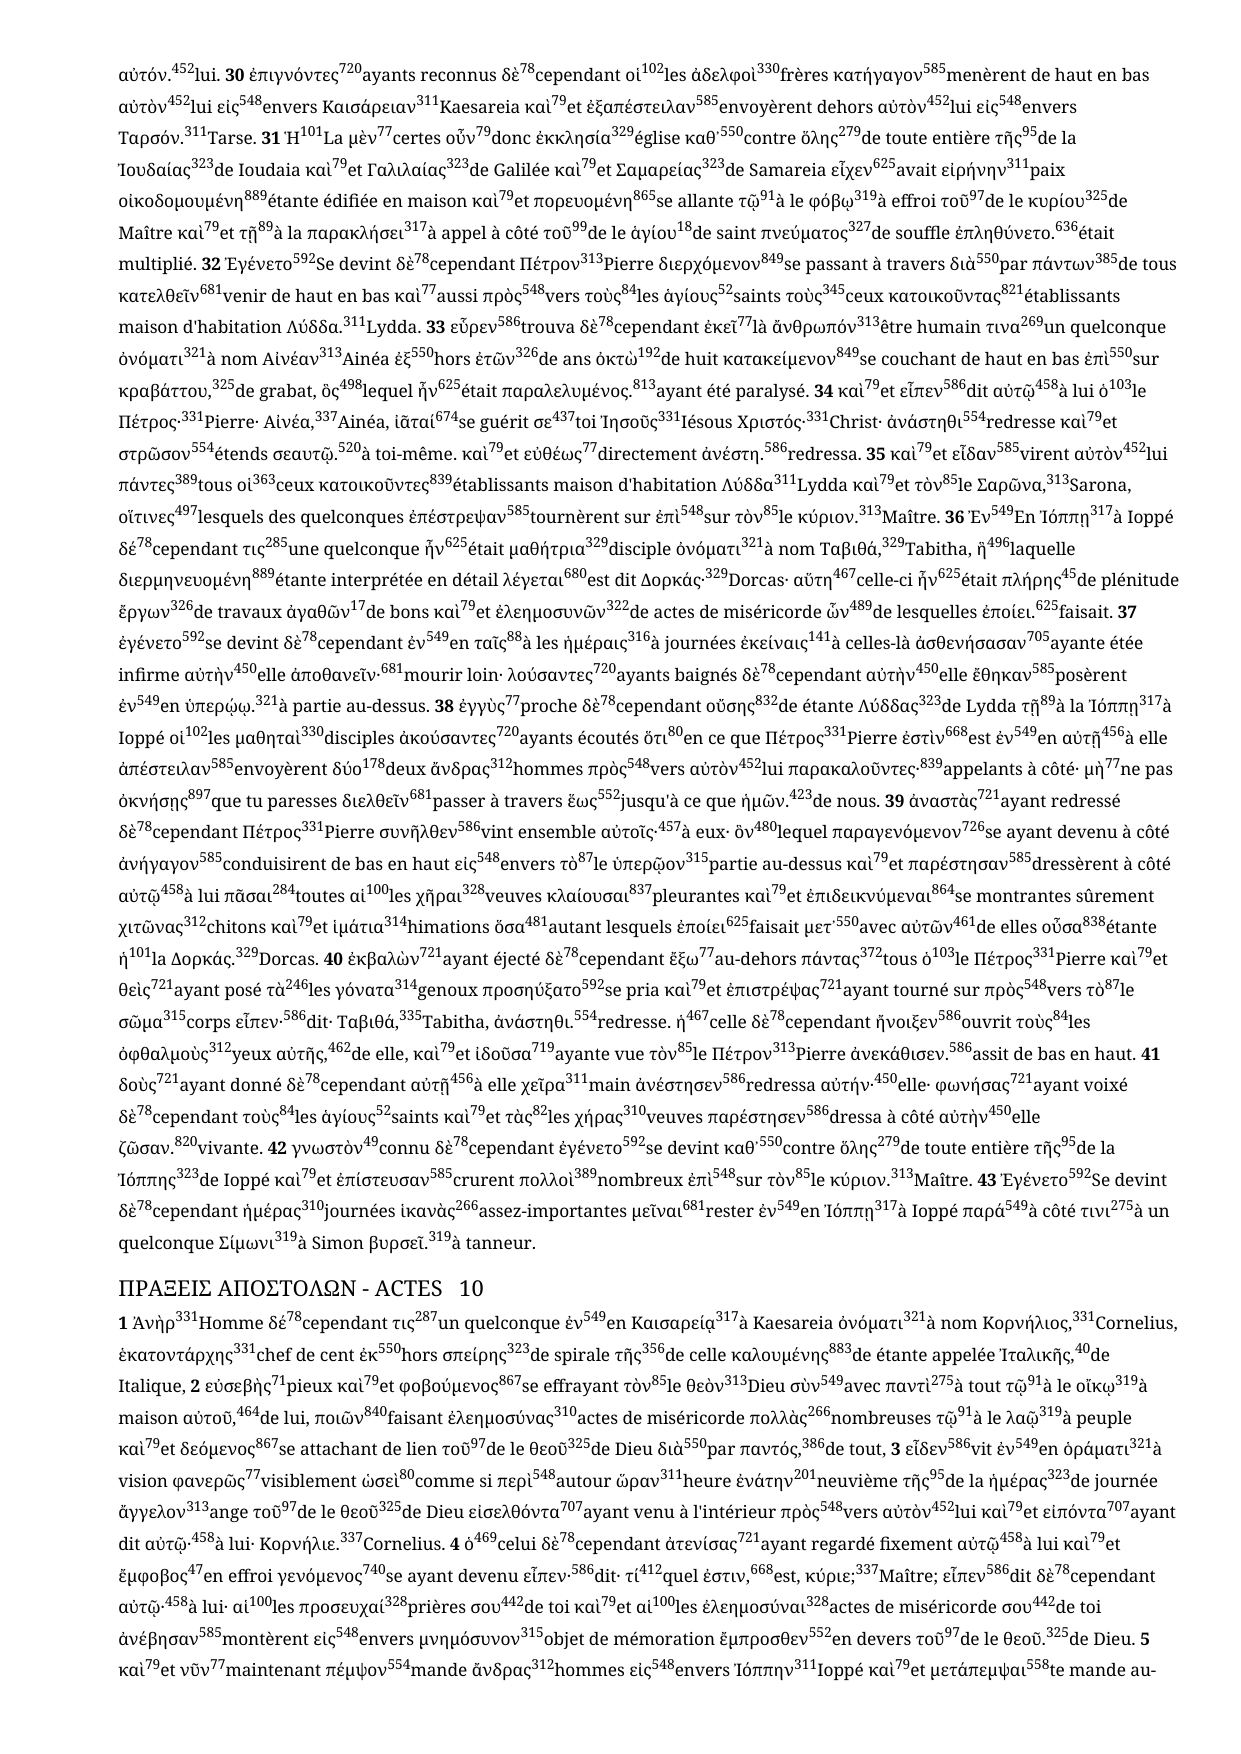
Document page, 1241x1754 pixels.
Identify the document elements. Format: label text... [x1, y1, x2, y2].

text 1 Ἀνὴρ331Homme δέ78cependant τις287un quelconque ἐν549en Καισαρείᾳ317à Kaesareia ὀνόματι321à nom Κορνήλιος,331Cornelius, ἑκατοντάρχης331chef de cent ἐκ550hors σπείρης323de spirale τῆς356de celle καλουμένης883de étante appelée Ἰταλικῆς,40de Italique, 2 εὐσεβὴς71pieux καὶ79et φοβούμενος867se effrayant τὸν85le θεὸν313Dieu σὺν549avec παντὶ275à tout τῷ91à le οἴκῳ319à maison αὐτοῦ,464de lui, ποιῶν840faisant ἐλεημοσύνας310actes de miséricorde πολλὰς266nombreuses τῷ91à le λαῷ319à peuple καὶ79et δεόμενος867se attachant de lien τοῦ97de le θεοῦ325de Dieu διὰ550par παντός,386de tout, 3 εἶδεν586vit ἐν549en ὁράματι321à vision φανερῶς77visiblement ὡσεὶ80comme si περὶ548autour ὥραν311heure ἐνάτην201neuvième τῆς95de la ἡμέρας323de journée ἄγγελον313ange τοῦ97de le θεοῦ325de Dieu εἰσελθόντα707ayant venu à l'intérieur πρὸς548vers αὐτὸν452lui καὶ79et εἰπόντα707ayant dit αὐτῷ·458à lui· Κορνήλιε.337Cornelius. 4 ὁ469celui δὲ78cependant ἀτενίσας721ayant regardé fixement αὐτῷ458à lui καὶ79et ἔμφοβος47en effroi γενόμενος740se ayant devenu εἶπεν·586dit· τί412quel ἐστιν,668est, κύριε;337Maître; εἶπεν586dit δὲ78cependant αὐτῷ·458à lui· αἱ100les προσευχαί328prières σου442de toi καὶ79et αἱ100les ἐλεημοσύναι328actes de miséricorde σου442de toi ἀνέβησαν585montèrent εἰς548envers μνημόσυνον315objet de mémoration ἔμπροσθεν552en devers τοῦ97de le θεοῦ.325de Dieu. 5 καὶ79et νῦν77maintenant πέμψον554mande ἄνδρας312hommes εἰς548envers Ἰόππην311Ioppé καὶ79et μετάπεμψαι558te mande au-delà Σίμωνά313Simon τινα269un quelconque ὃς498lequel ἐπικαλεῖται680est surnommé Πέτρος·331Pierre· 6 οὗτος364celui-ci ξενίζεται680est traité en étranger παρά549à côté τινι275à un quelconque Σίμωνι319à Simon βυρσεῖ,319à tanneur, ᾧ486à lequel ἐστιν668est οἰκία329maison d'habitation παρὰ548à côté θάλασσαν.311mer. 7 ὡς80comme δὲ78cependant ἀπῆλθεν586éloigna ὁ103le ἄγγελος331ange ὁ364celui λαλῶν840bavardant αὐτῷ,458à lui, φωνήσας721ayant voixé δύο52deux τῶν96de les οἰκετῶν324de habitants de maison καὶ79et στρατιώτην313soldat εὐσεβῆ4pieux τῶν357de ceux προσκαρτερούντων833de endurants auprès αὐτῷ458à lui 8 καὶ79et ἐξηγησάμενος740se ayant raconté ἅπαντα374en totalités αὐτοῖς457à eux ἀπέστειλεν586envoya αὐτοὺς451eux εἰς548envers τὴν83la Ἰόππην.311Ioppé. 9 Τῇ350à Celle δὲ78cependant ἐπαύριον,77lendemain, ὁδοιπορούντων833de allants en chemin ἐκείνων357de ceux-là καὶ79et τῇ89à la πόλει317à cité ἐγγιζόντων,833de approchants, ἀνέβη586monta Πέτρος331Pierre ἐπὶ548sur τὸ87le δῶμα315dôme προσεύξασθαι682se prier περὶ548autour ὥραν311heure ἕκτην.201sixième. 10 ἐγένετο592se devint δὲ78cependant πρόσπεινος47affamé auprès καὶ79et ἤθελεν625voulait γεύσασθαι.682se goûter. παρασκευαζόντων833de équipants à côté δὲ78cependant αὐτῶν463de eux ἐγένετο592se devint ἐπ᾽548sur αὐτὸν452lui ἔκστασις329extase 11 καὶ79et θεωρεῖ668observe τὸν85le οὐρανὸν313ciel ἀνεῳγμένον796ayant été ouvert καὶ79et καταβαῖνον824descendant σκεῦός315ustensile τι271un quelconque ὡς80comme ὀθόνην311toile de fin lin μεγάλην2grande τέσσαρσιν182à quatre ἀρχαῖς316à origines καθιέμενον877étant fait descendre ἐπὶ550sur τῆς95de la γῆς,323de terre, 12 ἐν549en ᾧ488à lequel ὑπῆρχεν625subsistait πάντα288tous τὰ104les τετράποδα72quadrupèdes καὶ79et ἑρπετὰ332reptiles τῆς95de la γῆς323de terre καὶ79et πετεινὰ332volatiles τοῦ97de le οὐρανοῦ.325de ciel. 13 καὶ79et ἐγένετο592se devint φωνὴ329voix πρὸς548vers αὐτόν·452lui· ἀναστάς,721ayant redressé, Πέτρε,337Pierre, θῦσον554sacrifie καὶ79et φάγε.554mange. 14 ὁ103le δὲ78cependant Πέτρος331Pierre εἶπεν·586dit· μηδαμῶς,77certainement non, κύριε,337Maître, ὅτι80en ce que οὐδέποτε77pas cependant à un moment ἔφαγον582je mangeai πᾶν271tout κοινὸν55commun καὶ79et ἀκάθαρτον.55impur. 15 καὶ79et φωνὴ329voix πάλιν77de nouveau ἐκ550hors δευτέρου67de deuxième πρὸς548vers αὐτόν·452lui· ἃ481lesquels ὁ103le θεὸς331Dieu ἐκαθάρισεν,586purifia, σὺ448toi μὴ77ne pas κοίνου.570rends commun. 16 τοῦτο366ce-ci δὲ78cependant ἐγένετο592se devint ἐπὶ547sur τρὶς77trois fois καὶ79et εὐθὺς77directement ἀνελήμφθη600fut pris de bas en haut τὸ105le σκεῦος333ustensile εἰς548envers τὸν85le οὐρανόν.313ciel. 17 Ὡς80Comme δὲ78cependant ἐν549en ἑαυτῷ533à lui-même διηπόρει625hésitait complètement ὁ103le Πέτρος331Pierre τί412quel ἂν340le cas échéant εἴη700que soit τὸ105le ὅραμα333vision ὃ482lequel εἶδεν,586vit, ἰδοὺ306voici οἱ102les ἄνδρες330hommes οἱ363ceux ἀπεσταλμένοι812ayants étés envoyés ὑπὸ550sous τοῦ97de le Κορνηλίου325de Cornelius διερωτήσαντες720ayants interrogés à travers τὴν83la οἰκίαν311maison d'habitation τοῦ97de le Σίμωνος325de Simon ἐπέστησαν585présentèrent ἐπὶ548sur τὸν85le πυλῶνα,313portail, 18 καὶ79et φωνήσαντες720ayants voixés ἐπυνθάνοντο630se enquéraient εἰ80si Σίμων331Simon ὁ498celui ἐπικαλούμενος891étant surnommé Πέτρος331Pierre ἐνθάδε77ici-même ξενίζεται.680est traité en étranger. 19 Τοῦ97de Le δὲ78cependant Πέτρου325de Pierre διενθυμουμένου861de se réfléchissant deux fois περὶ550autour τοῦ99de le ὁράματος327de vision εἶπεν586dit [αὐτῷ]458[à lui] τὸ105le πνεῦμα·333souffle· ἰδοὺ306voici ἄνδρες330hommes τρεῖς196trois ζητοῦσιν667cherchent σε,437toi, 20 ἀλλ᾽79mais ἀναστὰς721ayant redressé κατάβηθι554descends καὶ79et πορεύου574te va σὺν549avec αὐτοῖς457à eux μηδὲν375ne pas un διακρινόμενος867se jugeant à travers ὅτι80en ce que ἐγὼ431moi ἀπέσταλκα638j'ai envoyé αὐτούς.451eux. 21 καταβὰς721ayant descendu δὲ78cependant Πέτρος331Pierre πρὸς548vers τοὺς84les ἄνδρας312hommes εἶπεν·586dit· ἰδοὺ306voici ἐγώ431moi εἰμι664je suis ὃν480lequel ζητεῖτε·665vous cherchez· τίς408quelle ἡ101la αἰτία329cause δι᾽548par le fait de ἣν478laquelle πάρεστε;665vous êtes à côté; 22 οἱ468ceux δὲ78cependant εἶπαν·585dirent· Κορνήλιος331Cornelius ἑκατοντάρχης,331chef de cent, ἀνὴρ331homme δίκαιος22juste καὶ79et φοβούμενος867se effrayant τὸν85le θεόν,313Dieu, μαρτυρούμενός891étant témoigné τε79en outre ὑπὸ550sous ὅλου283de tout entier τοῦ99de le ἔθνους327de ethnie τῶν96de les Ἰουδαίων,64de Ioudaiens, ἐχρηματίσθη600fut négocié du besoin ὑπὸ550sous ἀγγέλου325de ange ἁγίου16de saint μεταπέμψασθαί682se mander au-delà σε437toi εἰς548envers τὸν85le οἶκον313maison αὐτοῦ464de lui καὶ79et ἀκοῦσαι681écouter ῥήματα314oraux παρὰ550à côté σοῦ.442de toi. 23 εἰσκαλεσάμενος740se ayant appelé envers οὖν79donc αὐτοὺς451eux ἐξένισεν.586traita en étranger. Τῇ350à Celle δὲ78cependant ἐπαύριον77lendemain ἀναστὰς721ayant redressé ἐξῆλθεν586sortit σὺν549avec αὐτοῖς457à eux καί79et τινες389des quelconques τῶν96de les ἀδελφῶν324de frères τῶν357de ceux ἀπὸ550au loin Ἰόππης323de Ioppé συνῆλθον585vinrent ensemble αὐτῷ.458à lui. 24 τῇ350à celle δὲ78cependant ἐπαύριον77lendemain εἰσῆλθεν586vint à l'intérieur εἰς548envers τὴν83la Καισάρειαν.311Kaesareia. ὁ103le δὲ78cependant Κορνήλιος331Cornelius ἦν625était προσδοκῶν840attendant αὐτοὺς451eux συγκαλεσάμενος740se ayant appelé ensemble τοὺς84les συγγενεῖς52congénitaux αὐτοῦ464de lui καὶ79et τοὺς84les ἀναγκαίους3nécessaires φίλους.52amis. 25 Ὡς80Comme δὲ78cependant ἐγένετο592se devint τοῦ360de ce εἰσελθεῖν681venir à l'intérieur τὸν85le Πέτρον,313Pierre, συναντήσας721ayant rencontré avec αὐτῷ458à lui ὁ103le Κορνήλιος331Cornelius πεσὼν721ayant tombé ἐπὶ548sur τοὺς244les πόδας312pieds προσεκύνησεν.586prosterna vers. 26 ὁ103le δὲ78cependant Πέτρος331Pierre ἤγειρεν586éveilla αὐτὸν452lui λέγων·840disant· ἀνάστηθι·554redresse· καὶ77aussi ἐγὼ431moi αὐτὸς513moi-même ἄνθρωπός331être humain εἰμι.664je suis. 27 καὶ79et συνομιλῶν840conversant avec αὐτῷ458à lui εἰσῆλθεν586vint à l'intérieur καὶ79et εὑρίσκει668trouve συνεληλυθότας769ayants venus ensemble πολλούς,372nombreux, 28 ἔφη625déclarait τε79en outre πρὸς548vers αὐτούς·451eux· ὑμεῖς447vous ἐπίστασθε671vous vous établissez sûrement ὡς77comme ἀθέμιτόν49illicite ἐστιν668est ἀνδρὶ319à homme Ἰουδαίῳ10à Ioudaien κολλᾶσθαι692être collé ἢ79ou προσέρχεσθαι690se venir vers ἀλλοφύλῳ·59à d'autre tribu· κἀμοὶ420à et moi ὁ103le θεὸς331Dieu ἔδειξεν586montra μηδένα269ne pas un κοινὸν53commun ἢ79ou ἀκάθαρτον53impur λέγειν689dire ἄνθρωπον·313être humain· 29 διὸ79c'est pourquoi καὶ77aussi ἀναντιρρήτως77incontestablement ἦλθον582je vins μεταπεμφθείς.760ayant été mandé au-delà. πυνθάνομαι670je m'enquiers οὖν79donc τίνι165à quel λόγῳ319à discours μετεπέμψασθέ589vous vous mandâtes au-delà με;417moi; 30 καὶ79et ὁ103le Κορνήλιος331Cornelius ἔφη·625déclarait· ἀπὸ550au loin τετάρτης209de quatrième ἡμέρας323de journée μέχρι552jusqu'à ταύτης148de celle-ci τῆς95de la ὥρας323de heure ἤμην627je m'étais τὴν83la ἐνάτην51neuvième προσευχόμενος867se priant ἐν549en τῷ91à le οἴκῳ319à maison μου,424de moi, καὶ79et ἰδοὺ306voici ἀνὴρ331homme ἔστη586dressa ἐνώπιόν552en devant μου424de moi ἐν549en ἐσθῆτι317à habillement λαμπρᾷ8à brillante 31 καὶ79et φησίν·668déclare· Κορνήλιε,337Cornelius, εἰσηκούσθη600fut écouté envers σου442de toi ἡ101la προσευχὴ329prière καὶ79et αἱ100les ἐλεημοσύναι328actes de miséricorde σου442de toi ἐμνήσθησαν599furent fait mémoire ἐνώπιον552en devant τοῦ97de le θεοῦ.325de Dieu. 32 πέμψον554mande οὖν79donc εἰς548envers Ἰόππην311Ioppé καὶ79et μετακάλεσαι558te appelle avec au-delà Σίμωνα313Simon ὃς498lequel ἐπικαλεῖται680est surnommé Πέτρος,331Pierre, οὗτος364celui-ci ξενίζεται680est traité en étranger ἐν549en οἰκίᾳ317à maison d'habitation Σίμωνος325de Simon βυρσέως325de tanneur παρὰ548à côté θάλασσαν.311mer. 33 ἐξαυτῆς77immédiatement οὖν79donc ἔπεμψα582je mandai πρὸς548vers σέ,437toi, σύ448toi τε79en outre καλῶς77bellement ἐποίησας584tu fis παραγενόμενος.740se ayant devenu à côté. νῦν77maintenant οὖν79donc πάντες389tous ἡμεῖς430nous ἐνώπιον552en devant τοῦ97de le θεοῦ325de Dieu πάρεσμεν663nous sommes à côté ἀκοῦσαι681écouter πάντα270tous τὰ347ces προστεταγμένα797ayants étés ordonnancés auprès σοι439à toi ὑπὸ550sous τοῦ97de le κυρίου.325de Maître. 34 Ἀνοίξας721Ayant ouvert δὲ78cependant Πέτρος331Pierre τὸ87le στόμα315bouche εἶπεν·586dit· ἐπ᾽550sur ἀληθείας323de vérité καταλαμβάνομαι670je me prends de haut en bas ὅτι80en ce que οὐκ77non ἔστιν668est προσωπολήμπτης331preneur de face ὁ103le θεός,331Dieu, 35 ἀλλ᾽79mais ἐν549en παντὶ277à tout ἔθνει321à ethnie ὁ364celui φοβούμενος867se effrayant αὐτὸν452lui καὶ79et ἐργαζόμενος867se mettant au travail δικαιοσύνην311justice δεκτὸς47acceptable αὐτῷ458à lui ἐστιν.668est. 36 τὸν85le λόγον313discours [ὃν]480[lequel] ἀπέστειλεν586envoya τοῖς90à les υἱοῖς318à fils Ἰσραὴλ325de Israël εὐαγγελιζόμενος867se évangélisant εἰρήνην311paix διὰ550par Ἰησοῦ325de Iésous Χριστοῦ,325de Christ, οὗτός364celui-ci ἐστιν668est πάντων383de tous κύριος,331Maître, 37 ὑμεῖς447vous οἴδατε639vous avez su τὸ87le γενόμενον728se ayant devenu ῥῆμα315oral καθ᾽550contre ὅλης279de toute entière τῆς95de la Ἰουδαίας,323de Ioudaia, ἀρξάμενος740se ayant originé ἀπὸ550au loin τῆς95de la Γαλιλαίας323de Galilée μετὰ548après τὸ87le βάπτισμα315baptême ὃ482lequel ἐκήρυξεν586annonça Ἰωάννης,331Ioannes, 38 Ἰησοῦν313Iésous τὸν346celui ἀπὸ550au loin Ναζαρέθ,323de Nazareth, ὡς77comme ἔχρισεν586oignit αὐτὸν452lui ὁ103le θεὸς331Dieu πνεύματι321à souffle ἁγίῳ12à saint καὶ79et δυνάμει,317à puissance, ὃς498lequel διῆλθεν586passa à travers εὐεργετῶν840travaillant au bien καὶ79et ἰώμενος867se guérissant πάντας372tous τοὺς345ceux καταδυναστευομένους874étants régnés en dynastes de haut en bas ὑπὸ550sous τοῦ97de le διαβόλου,65de diable, ὅτι80en ce que ὁ103le θεὸς331Dieu ἦν625était μετ᾽550avec αὐτοῦ.464de lui. 39 καὶ79et ἡμεῖς430nous μάρτυρες330témoins πάντων385de tous ὧν493de lesquels ἐποίησεν586fit ἔν549en τε79en outre τῇ89à la χώρᾳ317à région τῶν96de les Ἰουδαίων64de Ioudaiens καὶ79et [ἐν]549[en] Ἰερουσαλήμ.317à Ierousalem. ὃν480lequel καὶ77aussi ἀνεῖλαν585saisirent de bas en haut κρεμάσαντες720ayants suspendus ἐπὶ550sur ξύλου,327de bois, 40 τοῦτον346celui-ci ὁ103le θεὸς331Dieu ἤγειρεν586éveilla [ἐν]549[en] τῇ89à la τρίτῃ206à troisième ἡμέρᾳ317à journée καὶ79et ἔδωκεν586donna αὐτὸν452lui ἐμφανῆ32visible dedans γενέσθαι,682se devenir, 41 οὐ77non παντὶ275à tout τῷ91à le λαῷ,319à peuple, ἀλλὰ79mais μάρτυσιν318à témoins τοῖς351à ceux προκεχειροτονημένοις800à ayants étés désignés de main d'avance ὑπὸ550sous τοῦ97de le θεοῦ,325de Dieu, ἡμῖν,419à nous, οἵτινες497lesquels des quelconques συνεφάγομεν581nous mangeâmes avec καὶ79et συνεπίομεν581nous bûmes avec αὐτῷ458à lui μετὰ548après τὸ348ce ἀναστῆναι681redresser αὐτὸν452lui ἐκ550hors νεκρῶν·64de morts· 42 καὶ79et παρήγγειλεν586annonça à côté ἡμῖν419à nous κηρύξαι681annoncer τῷ91à le λαῷ319à peuple καὶ79et διαμαρτύρασθαι682se passer témoignage ὅτι80en ce que οὗτός364celui-ci ἐστιν668est ὁ364celui ὡρισμένος813ayant été limité ὑπὸ550sous τοῦ97de le θεοῦ325de Dieu κριτὴς331juge ζώντων833de vivants καὶ79et νεκρῶν.64de morts. 43 τούτῳ352à celui-ci πάντες286tous οἱ102les προφῆται330prophètes μαρτυροῦσιν667témoignent ἄφεσιν311abandon ἁμαρτιῶν322de fautes λαβεῖν681prendre διὰ550par τοῦ99de le ὀνόματος327de nom αὐτοῦ464de lui πάντα373tout τὸν346celui πιστεύοντα822croyant εἰς548envers αὐτόν.452lui. 44 Ἔτι77Encore λαλοῦντος834de bavardant τοῦ97de le Πέτρου325de Pierre τὰ86les ῥήματα314oraux ταῦτα139ces-ci ἐπέπεσεν586tomba dessus τὸ105le πνεῦμα333souffle τὸ105le ἅγιον24saint ἐπὶ548sur πάντας372tous τοὺς345ceux ἀκούοντας821écoutants τὸν85le λόγον.313discours. 45 καὶ79et ἐξέστησαν585extasièrent οἱ102les ἐκ550hors περιτομῆς323de circoncision πιστοὶ70croyables ὅσοι497autant lesquels συνῆλθαν585vinrent ensemble τῷ91à le Πέτρῳ,319à Pierre, ὅτι80en ce que καὶ77aussi ἐπὶ548sur τὰ86les ἔθνη314ethnies ἡ101la δωρεὰ329gratification τοῦ99de le ἁγίου18de saint πνεύματος327de souffle ἐκκέχυται·654a été déversé· 46 ἤκουον624écoutaient γὰρ79car αὐτῶν463de eux λαλούντων833de bavardants γλώσσαις316à langues καὶ79et μεγαλυνόντων833de magnifiants τὸν85le θεόν.313Dieu. τότε77alors ἀπεκρίθη600fut répondu Πέτρος·331Pierre· 47 μήτι340ne serait-ce que τὸ87le ὕδωρ315eau δύναται674se peut κωλῦσαί681empêcher τις390un quelconque τοῦ360de ce μὴ77ne pas βαπτισθῆναι683être baptisé τούτους,345ceux-ci, οἵτινες497lesquels des quelconques τὸ87le πνεῦμα315souffle τὸ87le ἅγιον6saint ἔλαβον585prirent ὡς80comme καὶ77aussi ἡμεῖς;430nous; 48 προσέταξεν586ordonnança auprès δὲ78cependant αὐτοὺς451eux ἐν549en τῷ93à le ὀνόματι321à nom Ἰησοῦ325de Iésous Χριστοῦ325de Christ βαπτισθῆναι.683être baptisé. τότε77alors ἠρώτησαν585interrogèrent αὐτὸν452lui ἐπιμεῖναι681rester sur ἡμέρας310journées τινάς.266des quelconques. [118, 1307, 1181, 1682]
text ΠΡΑΞΕΙΣ ΑΠΟΣΤΟΛΩΝ - ACTES 10 [118, 1273, 1181, 1303]
text 1 Ὁ103Le δὲ78cependant Σαῦλος331Saul ἔτι77encore ἐμπνέων840inspirant souffle ἀπειλῆς323de menace καὶ79et φόνου325de meurtre εἰς548envers τοὺς84les μαθητὰς312disciples τοῦ97de le κυρίου,325de Maître, προσελθὼν721ayant venu vers τῷ91à le ἀρχιερεῖ319à chef sacrificateur 2 ᾐτήσατο592se demanda παρ᾽550à côté αὐτοῦ464de lui ἐπιστολὰς310épîtres εἰς548envers Δαμασκὸν311Damas πρὸς548vers τὰς82les συναγωγάς,310synagogues, ὅπως80de telle manière que ἐάν80si le cas échéant τινας372des quelconques εὕρῃ899que trouve τῆς95de la ὁδοῦ323de chemin ὄντας,821étants, ἄνδρας312hommes τε79en outre καὶ79et γυναῖκας,310femmes, δεδεμένους795ayants étés attachés de lien ἀγάγῃ899que conduise εἰς548envers Ἰερουσαλήμ.311Ierousalem. 3 Ἐν549En δὲ78cependant τῷ354à ce πορεύεσθαι690se aller ἐγένετο592se devint αὐτὸν452lui ἐγγίζειν689approcher τῇ89à la Δαμασκῷ,317à Damas, ἐξαίφνης77soudainement τε79en outre αὐτὸν452lui περιήστραψεν586éclaira autour φῶς333lumière ἐκ550hors τοῦ97de le οὐρανοῦ325de ciel 4 καὶ79et πεσὼν721ayant tombé ἐπὶ548sur τὴν83la γῆν311terre ἤκουσεν586écouta φωνὴν311voix λέγουσαν820disante αὐτῷ·458à lui· Σαοὺλ337Saoul Σαούλ,337Saoul, τί399quel με417moi διώκεις;666tu poursuis; 5 εἶπεν586dit δέ·78cependant· τίς410quel εἶ,666tu es, κύριε;337Maître; ὁ469celui δέ·78cependant· ἐγώ431moi εἰμι664je suis Ἰησοῦς331Iésous ὃν480lequel σὺ448toi διώκεις·666tu poursuis· 6 ἀλλ᾽79mais ἀνάστηθι554redresse καὶ79et εἴσελθε554viens à l'intérieur εἰς548envers τὴν83la πόλιν311cité καὶ79et λαληθήσεταί619sera bavardé σοι439à toi ὅ482lequel τί375un quelconque σε437toi δεῖ668attache de lien ποιεῖν.689faire. 7 οἱ102les δὲ78cependant ἄνδρες330hommes οἱ497ceux συνοδεύοντες839cheminants avec αὐτῷ458à lui εἱστήκεισαν658avaient dressé ἐνεοί,70muets, ἀκούοντες839écoutants μὲν79certes τῆς95de la φωνῆς323de voix μηδένα373ne pas un δὲ78cependant θεωροῦντες.839observants. 8 ἠγέρθη600fut éveillé δὲ78cependant Σαῦλος331Saul ἀπὸ550au loin τῆς95de la γῆς,323de terre, ἀνεῳγμένων806de ayants étés ouverts δὲ78cependant τῶν96de les ὀφθαλμῶν324de yeux αὐτοῦ464de lui οὐδὲν375aucun ἔβλεπεν·625regardait· χειραγωγοῦντες839menants en main δὲ78cependant αὐτὸν452lui εἰσήγαγον585conduisirent à l'intérieur εἰς548envers Δαμασκόν.311Damas. 9 καὶ79et ἦν625était ἡμέρας310journées τρεῖς176trois μὴ77ne pas βλέπων840regardant καὶ79et οὐκ77non ἔφαγεν586mangea οὐδὲ79non cependant ἔπιεν.586but. 10 Ἦν625Était δέ78cependant τις287un quelconque μαθητὴς331disciple ἐν549en Δαμασκῷ317à Damas ὀνόματι321à nom Ἁνανίας,331Ananias, καὶ79et εἶπεν586dit πρὸς548vers αὐτὸν452lui ἐν549en ὁράματι321à vision ὁ103le κύριος·331Maître· Ἁνανία.337Ananias. ὁ469celui δὲ78cependant εἶπεν·586dit· ἰδοὺ306voici ἐγώ,431moi, κύριε.337Maître. 11 ὁ103le δὲ78cependant κύριος331Maître πρὸς548vers αὐτόν·452lui· ἀναστὰς721ayant redressé πορεύθητι563sois allé ἐπὶ548sur τὴν83la ῥύμην311rue τὴν344celle καλουμένην873étante appelée Εὐθεῖαν30Directe καὶ79et ζήτησον554cherche ἐν549en οἰκίᾳ317à maison d'habitation Ἰούδα325de Iouda Σαῦλον313Saul ὀνόματι321à nom Ταρσέα·313De Tarse· ἰδοὺ306voici γὰρ79car προσεύχεται674se prie 12 καὶ79et εἶδεν586vit ἄνδρα313homme [ἐν549[en ὁράματι]321à vision] Ἁνανίαν313Ananias ὀνόματι321à nom εἰσελθόντα707ayant venu à l'intérieur καὶ79et ἐπιθέντα707ayant surposé αὐτῷ458à lui [τὰς]242[les] χεῖρας310mains ὅπως80de telle manière que ἀναβλέψῃ.899que regarde de bas en haut. 13 ἀπεκρίθη600fut répondu δὲ78cependant Ἁνανίας·331Ananias· κύριε,337Maître, ἤκουσα582j'écoutai ἀπὸ550au loin πολλῶν383de nombreux περὶ550autour τοῦ97de le ἀνδρὸς325de homme τούτου150de celui-ci ὅσα296autant lesquels κακὰ54malicieux τοῖς90à les ἁγίοις58à saints σου442de toi ἐποίησεν586fit ἐν549en Ἰερουσαλήμ·317à Ierousalem· 14 καὶ79et ὧδε77ici ἔχει668a ἐξουσίαν311autorité παρὰ550à côté τῶν96de les ἀρχιερέων324de chefs sacrificateurs δῆσαι681attacher de lien πάντας372tous τοὺς345ceux ἐπικαλουμένους848se surnommants τὸ87le ὄνομά315nom σου.442de toi. 15 εἶπεν586dit δὲ78cependant πρὸς548vers αὐτὸν452lui ὁ103le κύριος·331Maître· πορεύου,574te va, ὅτι80en ce que σκεῦος333ustensile ἐκλογῆς323de élection ἐστίν668est μοι420à moi οὗτος364celui-ci τοῦ360de ce βαστάσαι681mettre en charge τὸ87le ὄνομά315nom μου424de moi ἐνώπιον552en devant ἐθνῶν326de ethnies τε79en outre καὶ77aussi βασιλέων324de rois υἱῶν324de fils τε79en outre Ἰσραήλ·325de Israël· 16 ἐγὼ431moi γὰρ79car ὑποδείξω602je montrerai en dessous αὐτῷ458à lui ὅσα481autant lesquels δεῖ668attache de lien αὐτὸν452lui ὑπὲρ550au-dessus τοῦ99de le ὀνόματός327de nom μου424de moi παθεῖν.681souffrir. 17 Ἀπῆλθεν586Éloigna δὲ78cependant Ἁνανίας331Ananias καὶ79et εἰσῆλθεν586vint à l'intérieur εἰς548envers τὴν83la οἰκίαν311maison d'habitation καὶ79et ἐπιθεὶς721ayant surposé ἐπ᾽548sur αὐτὸν452lui τὰς242les χεῖρας310mains εἶπεν·586dit· Σαοὺλ337Saoul ἀδελφέ,337frère, ὁ103le κύριος331Maître ἀπέσταλκέν642a envoyé με,417moi, Ἰησοῦς331Iésous ὁ364celui ὀφθείς760ayant été vu σοι439à toi ἐν549en τῇ89à la ὁδῷ317à chemin ᾗ484à laquelle ἤρχου,629tu te venais, ὅπως80de telle manière que ἀναβλέψῃς897que tu regardes de bas en haut καὶ79et πλησθῇς909que tu sois rempli πνεύματος327de souffle ἁγίου.18de saint. 18 καὶ79et εὐθέως77directement ἀπέπεσαν585tombèrent loin αὐτοῦ464de lui ἀπὸ550au loin τῶν96de les ὀφθαλμῶν324de yeux ὡς80comme λεπίδες,328écailles, ἀνέβλεψέν586regarda de bas en haut τε79en outre καὶ79et ἀναστὰς721ayant redressé ἐβαπτίσθη600fut baptisé 19 καὶ79et λαβὼν721ayant pris τροφὴν311nourriture ἐνισχύθη.600fut fortifié intérieurement. Ἐγένετο592Se devint δὲ78cependant μετὰ550avec τῶν96de les ἐν549en Δαμασκῷ317à Damas μαθητῶν324de disciples ἡμέρας310journées τινὰς266des quelconques 20 καὶ79et εὐθέως77directement ἐν549en ταῖς88à les συναγωγαῖς316à synagogues ἐκήρυσσεν625annonçait τὸν85le Ἰησοῦν313Iésous ὅτι80en ce que οὗτός364celui-ci ἐστιν668est ὁ103le υἱὸς331fils τοῦ97de le θεοῦ.325de Dieu. 21 ἐξίσταντο630se extasiaient δὲ78cependant πάντες389tous οἱ363ceux ἀκούοντες839écoutants καὶ79et ἔλεγον·624disaient· οὐχ340non οὗτός364celui-ci ἐστιν668est ὁ364celui πορθήσας721ayant ravagé εἰς548envers Ἰερουσαλὴμ311Ierousalem τοὺς345ceux ἐπικαλουμένους848se surnommants τὸ87le ὄνομα315nom τοῦτο,140ce-ci, καὶ79et ὧδε77ici εἰς548envers τοῦτο348ce-ci ἐληλύθει659avait venu ἵνα80afin que δεδεμένους795ayants étés attachés de lien αὐτοὺς451eux ἀγάγῃ899que conduise ἐπὶ548sur τοὺς84les ἀρχιερεῖς;312chefs sacrificateurs; 22 Σαῦλος331Saul δὲ78cependant μᾶλλον77davantage ἐνεδυναμοῦτο636était fortifié dans καὶ79et συνέχυννεν625versait ensemble dans la confusion [τοὺς]84[les] Ἰουδαίους52Ioudaiens τοὺς345ceux κατοικοῦντας821établissants maison d'habitation ἐν549en Δαμασκῷ317à Damas συμβιβάζων840conciliant ὅτι80en ce que οὗτός364celui-ci ἐστιν668est ὁ103le χριστός.331Christ. 23 Ὡς80Comme δὲ78cependant ἐπληροῦντο635étaient fait plénitude ἡμέραι328journées ἱκαναί,19assez-importantes, συνεβουλεύσαντο591se délibérèrent ensemble οἱ102les Ἰουδαῖοι70Ioudaiens ἀνελεῖν681saisir de bas en haut αὐτόν·452lui· 24 ἐγνώσθη600fut connu δὲ78cependant τῷ91à le Σαύλῳ319à Saul ἡ101la ἐπιβουλὴ329complot αὐτῶν.463de eux. παρετηροῦντο630se épiaient δὲ78cependant καὶ77aussi τὰς82les πύλας310porches ἡμέρας323de journée τε79en outre καὶ79et νυκτὸς323de nuit ὅπως80de telle manière que αὐτὸν452lui ἀνέλωσιν·898que saisissent de bas en haut· 25 λαβόντες720ayants pris δὲ78cependant οἱ102les μαθηταὶ330disciples αὐτοῦ464de lui νυκτὸς323de nuit διὰ550par τοῦ99de le τείχους327de muraille καθῆκαν585firent descendre αὐτὸν452lui χαλάσαντες720ayants lâchés ἐν549en σπυρίδι.317à corbeille. 26 Παραγενόμενος740Se ayant devenu à côté δὲ78cependant εἰς548envers Ἰερουσαλὴμ311Ierousalem ἐπείραζεν625mettait en tentation κολλᾶσθαι692être collé τοῖς90à les μαθηταῖς,318à disciples, καὶ79et πάντες389tous ἐφοβοῦντο630se effrayaient αὐτὸν452lui μὴ77ne pas πιστεύοντες839croyants ὅτι80en ce que ἐστὶν668est μαθητής.331disciple. 27 Βαρναβᾶς331Bar-Nabas δὲ78cependant ἐπιλαβόμενος740se ayant emparé αὐτὸν452lui ἤγαγεν586conduisit πρὸς548vers τοὺς84les ἀποστόλους312envoyés καὶ79et διηγήσατο592se raconta complètement αὐτοῖς457à eux πῶς77comment? ἐν549en τῇ89à la ὁδῷ317à chemin εἶδεν586vit τὸν85le κύριον313Maître καὶ79et ὅτι80en ce que ἐλάλησεν586bavarda αὐτῷ458à lui καὶ79et πῶς77comment? ἐν549en Δαμασκῷ317à Damas ἐπαρρησιάσατο592se oralisa franchement ἐν549en τῷ93à le ὀνόματι321à nom τοῦ97de le Ἰησοῦ.325de Iésous. 28 καὶ79et ἦν625était μετ᾽550avec αὐτῶν463de eux εἰσπορευόμενος867se allant à l'intérieur καὶ79et ἐκπορευόμενος867se allant au dehors εἰς548envers Ἰερουσαλήμ,311Ierousalem, παρρησιαζόμενος867se oralisant franchement ἐν549en τῷ93à le ὀνόματι321à nom τοῦ97de le κυρίου,325de Maître, 29 ἐλάλει625bavardait τε79en outre καὶ79et συνεζήτει625cherchait ensemble πρὸς548vers τοὺς84les Ἑλληνιστάς,312Hellénistes, οἱ468ceux δὲ78cependant ἐπεχείρουν624mettaient la main sur ἀνελεῖν681saisir de bas en haut αὐτόν.452lui. 30 ἐπιγνόντες720ayants reconnus δὲ78cependant οἱ102les ἀδελφοὶ330frères κατήγαγον585menèrent de haut en bas αὐτὸν452lui εἰς548envers Καισάρειαν311Kaesareia καὶ79et ἐξαπέστειλαν585envoyèrent dehors αὐτὸν452lui εἰς548envers Ταρσόν.311Tarse. 31 Ἡ101La μὲν77certes οὖν79donc ἐκκλησία329église καθ᾽550contre ὅλης279de toute entière τῆς95de la Ἰουδαίας323de Ioudaia καὶ79et Γαλιλαίας323de Galilée καὶ79et Σαμαρείας323de Samareia εἶχεν625avait εἰρήνην311paix οἰκοδομουμένη889étante édifiée en maison καὶ79et πορευομένη865se allante τῷ91à le φόβῳ319à effroi τοῦ97de le κυρίου325de Maître καὶ79et τῇ89à la παρακλήσει317à appel à côté τοῦ99de le ἁγίου18de saint πνεύματος327de souffle ἐπληθύνετο.636était multiplié. 32 Ἐγένετο592Se devint δὲ78cependant Πέτρον313Pierre διερχόμενον849se passant à travers διὰ550par πάντων385de tous κατελθεῖν681venir de haut en bas καὶ77aussi πρὸς548vers τοὺς84les ἁγίους52saints τοὺς345ceux κατοικοῦντας821établissants maison d'habitation Λύδδα.311Lydda. 33 εὗρεν586trouva δὲ78cependant ἐκεῖ77là ἄνθρωπόν313être humain τινα269un quelconque ὀνόματι321à nom Αἰνέαν313Ainéa ἐξ550hors ἐτῶν326de ans ὀκτὼ192de huit κατακείμενον849se couchant de haut en bas ἐπὶ550sur κραβάττου,325de grabat, ὃς498lequel ἦν625était παραλελυμένος.813ayant été paralysé. 34 καὶ79et εἶπεν586dit αὐτῷ458à lui ὁ103le Πέτρος·331Pierre· Αἰνέα,337Ainéa, ἰᾶταί674se guérit σε437toi Ἰησοῦς331Iésous Χριστός·331Christ· ἀνάστηθι554redresse καὶ79et στρῶσον554étends σεαυτῷ.520à toi-même. καὶ79et εὐθέως77directement ἀνέστη.586redressa. 35 καὶ79et εἶδαν585virent αὐτὸν452lui πάντες389tous οἱ363ceux κατοικοῦντες839établissants maison d'habitation Λύδδα311Lydda καὶ79et τὸν85le Σαρῶνα,313Sarona, οἵτινες497lesquels des quelconques ἐπέστρεψαν585tournèrent sur ἐπὶ548sur τὸν85le κύριον.313Maître. 36 Ἐν549En Ἰόππῃ317à Ioppé δέ78cependant τις285une quelconque ἦν625était μαθήτρια329disciple ὀνόματι321à nom Ταβιθά,329Tabitha, ἣ496laquelle διερμηνευομένη889étante interprétée en détail λέγεται680est dit Δορκάς·329Dorcas· αὕτη467celle-ci ἦν625était πλήρης45de plénitude ἔργων326de travaux ἀγαθῶν17de bons καὶ79et ἐλεημοσυνῶν322de actes de miséricorde ὧν489de lesquelles ἐποίει.625faisait. 37 ἐγένετο592se devint δὲ78cependant ἐν549en ταῖς88à les ἡμέραις316à journées ἐκείναις141à celles-là ἀσθενήσασαν705ayante étée infirme αὐτὴν450elle ἀποθανεῖν·681mourir loin· λούσαντες720ayants baignés δὲ78cependant αὐτὴν450elle ἔθηκαν585posèrent ἐν549en ὑπερῴῳ.321à partie au-dessus. 38 ἐγγὺς77proche δὲ78cependant οὔσης832de étante Λύδδας323de Lydda τῇ89à la Ἰόππῃ317à Ioppé οἱ102les μαθηταὶ330disciples ἀκούσαντες720ayants écoutés ὅτι80en ce que Πέτρος331Pierre ἐστὶν668est ἐν549en αὐτῇ456à elle ἀπέστειλαν585envoyèrent δύο178deux ἄνδρας312hommes πρὸς548vers αὐτὸν452lui παρακαλοῦντες·839appelants à côté· μὴ77ne pas ὀκνήσῃς897que tu paresses διελθεῖν681passer à travers ἕως552jusqu'à ce que ἡμῶν.423de nous. 39 ἀναστὰς721ayant redressé δὲ78cependant Πέτρος331Pierre συνῆλθεν586vint ensemble αὐτοῖς·457à eux· ὃν480lequel παραγενόμενον726se ayant devenu à côté ἀνήγαγον585conduisirent de bas en haut εἰς548envers τὸ87le ὑπερῷον315partie au-dessus καὶ79et παρέστησαν585dressèrent à côté αὐτῷ458à lui πᾶσαι284toutes αἱ100les χῆραι328veuves κλαίουσαι837pleurantes καὶ79et ἐπιδεικνύμεναι864se montrantes sûrement χιτῶνας312chitons καὶ79et ἱμάτια314himations ὅσα481autant lesquels ἐποίει625faisait μετ᾽550avec αὐτῶν461de elles οὖσα838étante ἡ101la Δορκάς.329Dorcas. 40 ἐκβαλὼν721ayant éjecté δὲ78cependant ἔξω77au-dehors πάντας372tous ὁ103le Πέτρος331Pierre καὶ79et θεὶς721ayant posé τὰ246les γόνατα314genoux προσηύξατο592se pria καὶ79et ἐπιστρέψας721ayant tourné sur πρὸς548vers τὸ87le σῶμα315corps εἶπεν·586dit· Ταβιθά,335Tabitha, ἀνάστηθι.554redresse. ἡ467celle δὲ78cependant ἤνοιξεν586ouvrit τοὺς84les ὀφθαλμοὺς312yeux αὐτῆς,462de elle, καὶ79et ἰδοῦσα719ayante vue τὸν85le Πέτρον313Pierre ἀνεκάθισεν.586assit de bas en haut. 41 δοὺς721ayant donné δὲ78cependant αὐτῇ456à elle χεῖρα311main ἀνέστησεν586redressa αὐτήν·450elle· φωνήσας721ayant voixé δὲ78cependant τοὺς84les ἁγίους52saints καὶ79et τὰς82les χήρας310veuves παρέστησεν586dressa à côté αὐτὴν450elle ζῶσαν.820vivante. 42 γνωστὸν49connu δὲ78cependant ἐγένετο592se devint καθ᾽550contre ὅλης279de toute entière τῆς95de la Ἰόππης323de Ioppé καὶ79et ἐπίστευσαν585crurent πολλοὶ389nombreux ἐπὶ548sur τὸν85le κύριον.313Maître. 43 Ἐγένετο592Se devint δὲ78cependant ἡμέρας310journées ἱκανὰς266assez-importantes μεῖναι681rester ἐν549en Ἰόππῃ317à Ioppé παρά549à côté τινι275à un quelconque Σίμωνι319à Simon βυρσεῖ.319à tanneur. [118, 59, 1181, 1254]
